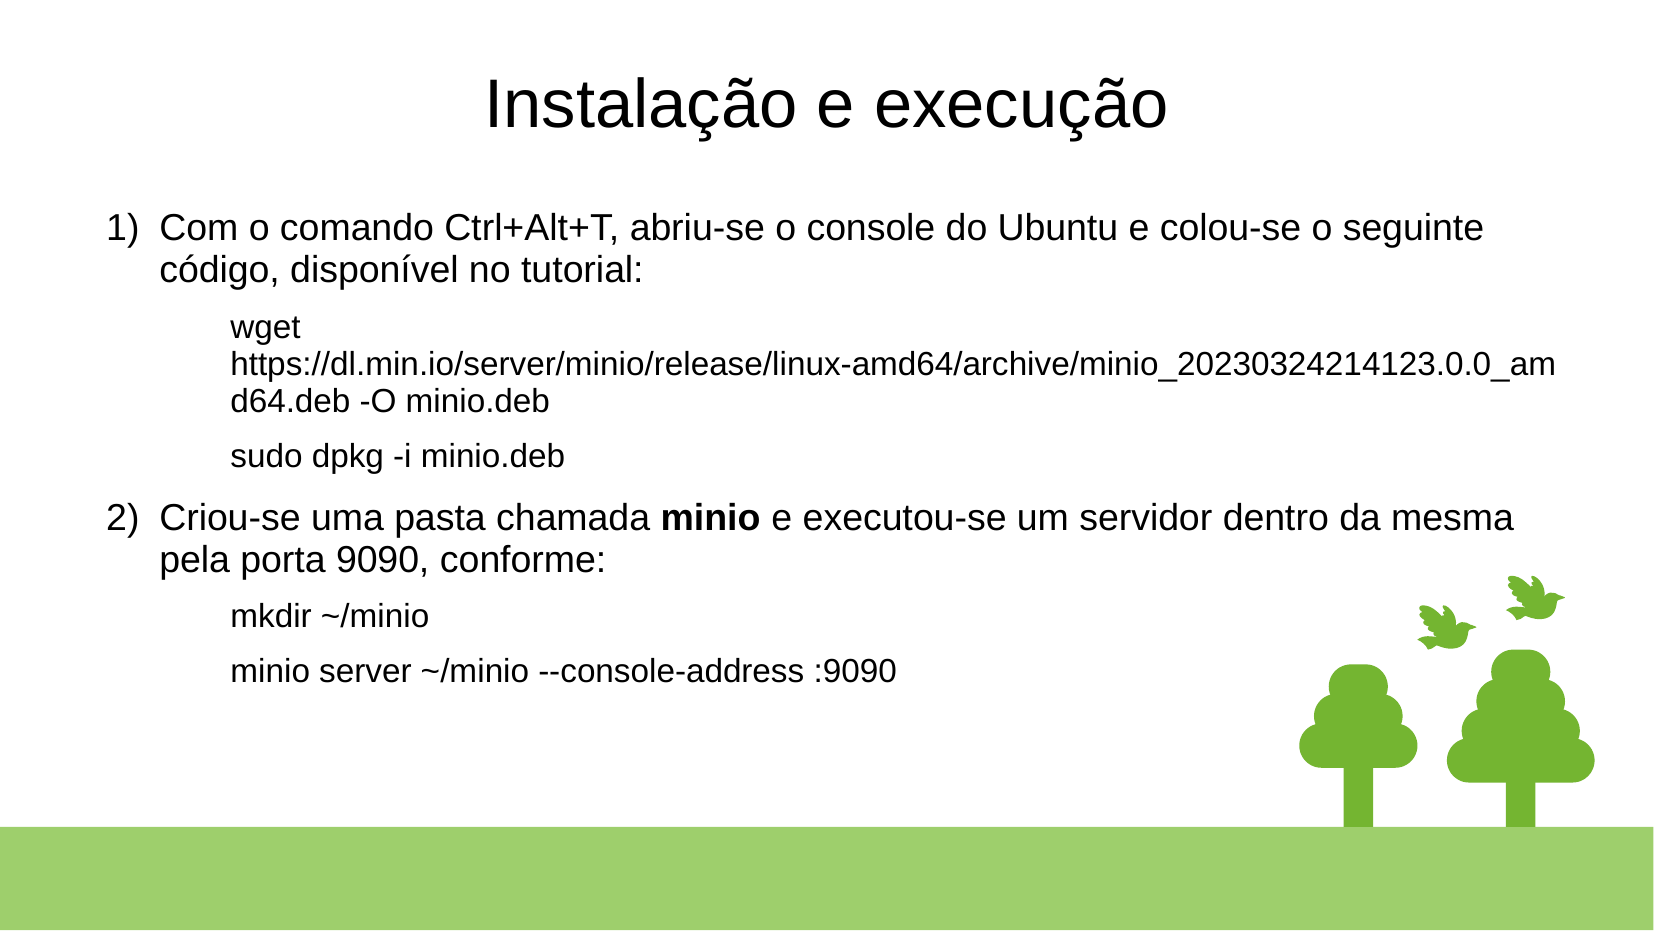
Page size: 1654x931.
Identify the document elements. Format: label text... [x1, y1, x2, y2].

list Com o comando Ctrl+Alt+T, abriu-se o console do Ubuntu e colou-se o seguinte código, disponível no tutorial: wget https://dl.min.io/server/minio/release/linux-amd64/archive/minio_20230324214123.0.0_amd64.deb -O minio.deb sudo dpkg -i minio.deb Criou-se uma pasta chamada minio e executou-se um servidor dentro da mesma pela porta 9090, conforme: mkdir ~/minio minio server ~/minio --console-address :9090 [88, 206, 1565, 739]
title Instalação e execução [88, 29, 1565, 178]
